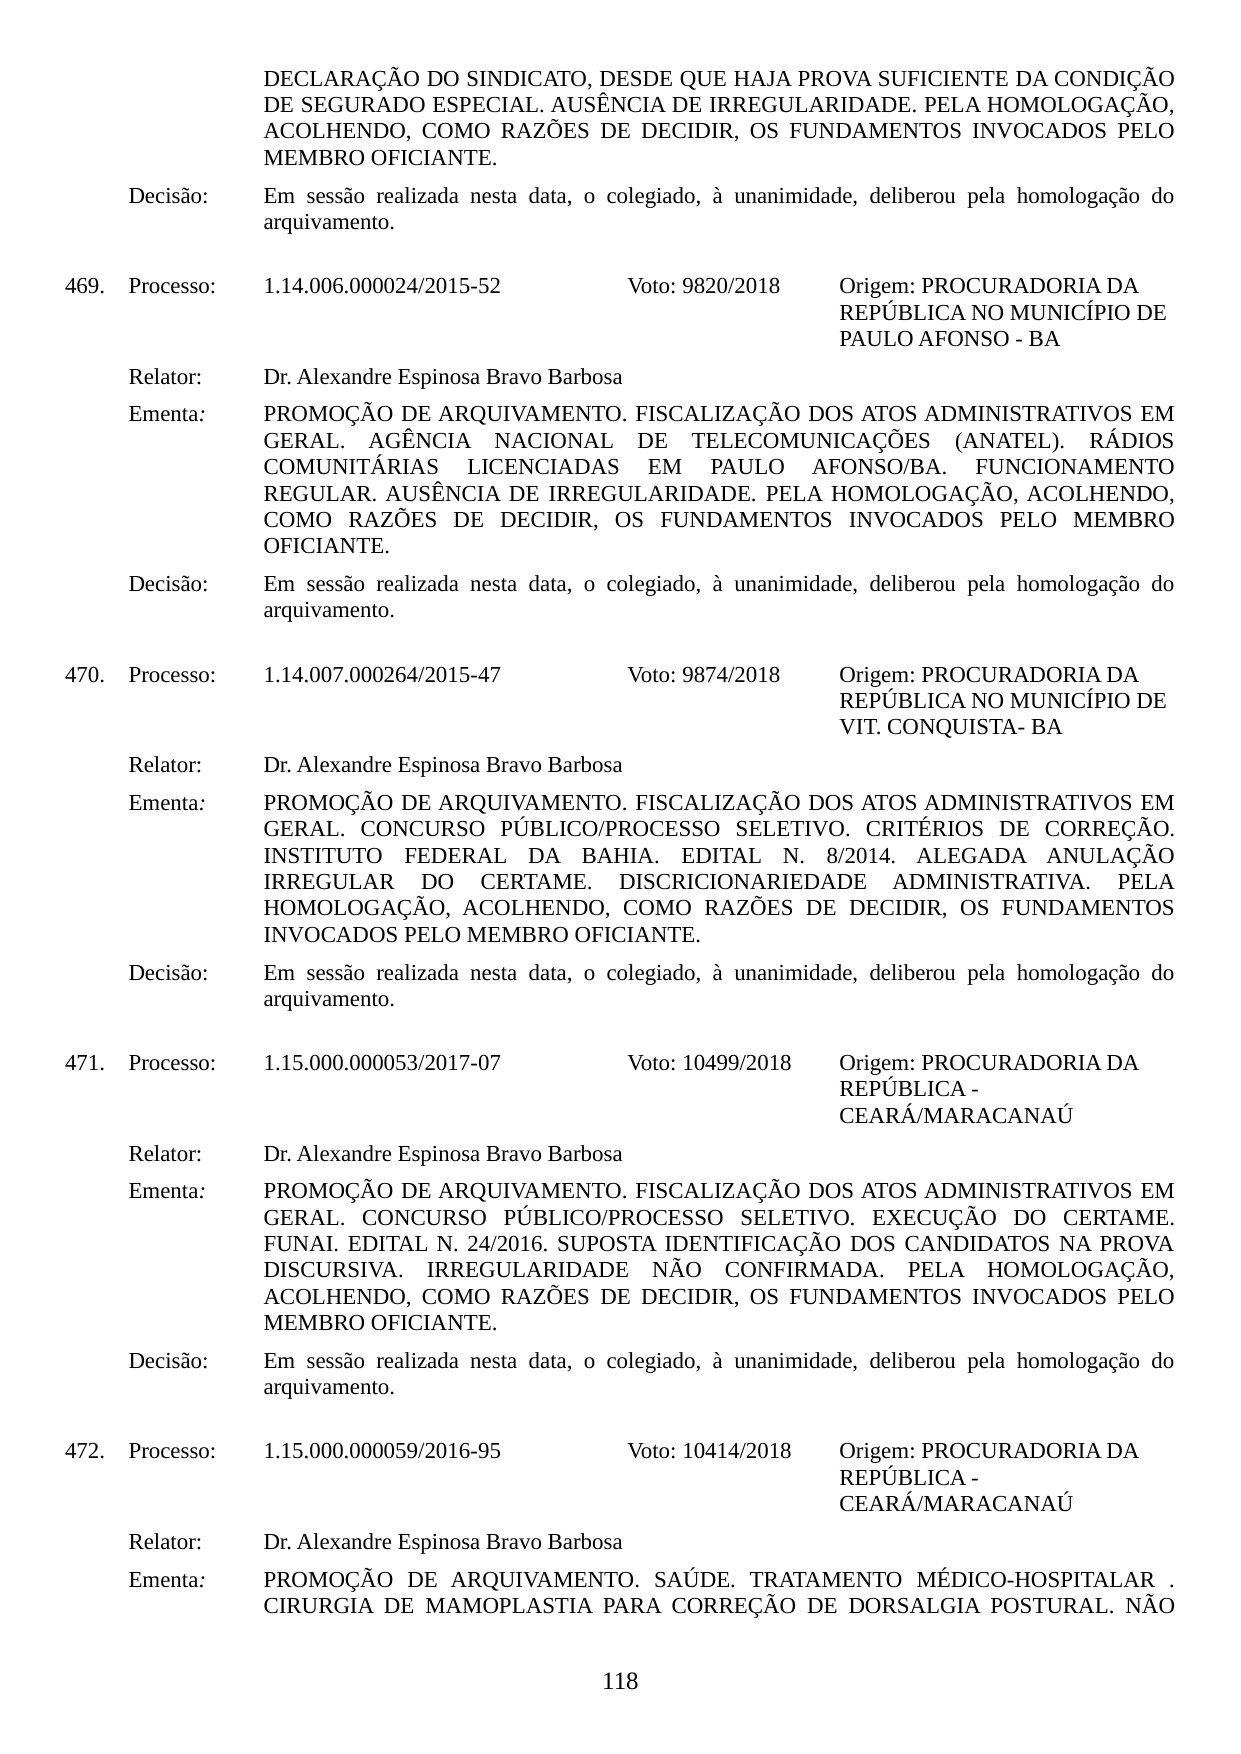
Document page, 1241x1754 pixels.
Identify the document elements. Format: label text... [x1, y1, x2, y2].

table_header 1.15.000.000053/2017-07 [258, 1043, 621, 1134]
table_cell [59, 395, 123, 564]
table_header Origem: PROCURADORIA DA REPÚBLICA - CEARÁ/MARACANAÚ [834, 1043, 1181, 1134]
table_cell PROMOÇÃO DE ARQUIVAMENTO. FISCALIZAÇÃO DOS ATOS ADMINISTRATIVOS EM GERAL. AGÊNCIA NACIONAL DE TELECOMUNICAÇÕES (ANATEL). RÁDIOS COMUNITÁRIAS LICENCIADAS EM PAULO AFONSO/BA. FUNCIONAMENTO REGULAR. AUSÊNCIA DE IRREGULARIDADE. PELA HOMOLOGAÇÃO, ACOLHENDO, COMO RAZÕES DE DECIDIR, OS FUNDAMENTOS INVOCADOS PELO MEMBRO OFICIANTE. [258, 395, 1181, 564]
table_cell Decisão: [123, 564, 257, 628]
table_cell Dr. Alexandre Espinosa Bravo Barbosa [258, 745, 1181, 783]
table_cell [59, 564, 123, 628]
table_cell Dr. Alexandre Espinosa Bravo Barbosa [258, 1134, 1181, 1172]
table_header Processo: [123, 655, 257, 745]
table_header 1.14.007.000264/2015-47 [258, 655, 621, 745]
table_cell PROMOÇÃO DE ARQUIVAMENTO. FISCALIZAÇÃO DOS ATOS ADMINISTRATIVOS EM GERAL. CONCURSO PÚBLICO/PROCESSO SELETIVO. EXECUÇÃO DO CERTAME. FUNAI. EDITAL N. 24/2016. SUPOSTA IDENTIFICAÇÃO DOS CANDIDATOS NA PROVA DISCURSIVA. IRREGULARIDADE NÃO CONFIRMADA. PELA HOMOLOGAÇÃO, ACOLHENDO, COMO RAZÕES DE DECIDIR, OS FUNDAMENTOS INVOCADOS PELO MEMBRO OFICIANTE. [258, 1172, 1181, 1341]
table_cell [59, 745, 123, 783]
table_cell Em sessão realizada nesta data, o colegiado, à unanimidade, deliberou pela homologação do arquivamento. [258, 176, 1181, 240]
table_cell Decisão: [123, 176, 257, 240]
table_header Origem: PROCURADORIA DA REPÚBLICA - CEARÁ/MARACANAÚ [834, 1432, 1181, 1522]
table_header Voto: 10499/2018 [621, 1043, 833, 1134]
table_cell [59, 1134, 123, 1172]
table_cell Relator: [123, 745, 257, 783]
table_cell Dr. Alexandre Espinosa Bravo Barbosa [258, 357, 1181, 395]
table_cell Ementa: [123, 783, 257, 953]
table_header Voto: 10414/2018 [621, 1432, 833, 1522]
table_cell [59, 357, 123, 395]
table_header Voto: 9874/2018 [621, 655, 833, 745]
table_header Processo: [123, 1432, 257, 1522]
table_cell Ementa: [123, 1560, 257, 1624]
table_cell Relator: [123, 1522, 257, 1560]
table_cell Relator: [123, 357, 257, 395]
table_header Processo: [123, 1043, 257, 1134]
table_cell [59, 59, 123, 176]
table_cell [59, 1522, 123, 1560]
table_cell DECLARAÇÃO DO SINDICATO, DESDE QUE HAJA PROVA SUFICIENTE DA CONDIÇÃO DE SEGURADO ESPECIAL. AUSÊNCIA DE IRREGULARIDADE. PELA HOMOLOGAÇÃO, ACOLHENDO, COMO RAZÕES DE DECIDIR, OS FUNDAMENTOS INVOCADOS PELO MEMBRO OFICIANTE. [258, 59, 1181, 176]
table_header 1.15.000.000059/2016-95 [258, 1432, 621, 1522]
table_cell [59, 1560, 123, 1624]
table_cell Decisão: [123, 1341, 257, 1405]
table_header Processo: [123, 266, 257, 357]
table_header Voto: 9820/2018 [621, 266, 833, 357]
table_header Origem: PROCURADORIA DA REPÚBLICA NO MUNICÍPIO DE PAULO AFONSO - BA [834, 266, 1181, 357]
table_cell [59, 1341, 123, 1405]
table_cell [59, 783, 123, 953]
table_cell [123, 59, 257, 176]
table_cell [59, 953, 123, 1017]
table_cell Ementa: [123, 395, 257, 564]
table_cell Ementa: [123, 1172, 257, 1341]
table_header 1.14.006.000024/2015-52 [258, 266, 621, 357]
table_cell [59, 176, 123, 240]
table_cell Em sessão realizada nesta data, o colegiado, à unanimidade, deliberou pela homologação do arquivamento. [258, 564, 1181, 628]
table_header Origem: PROCURADORIA DA REPÚBLICA NO MUNICÍPIO DE VIT. CONQUISTA- BA [834, 655, 1181, 745]
table_header 472. [59, 1432, 123, 1522]
table_cell [59, 1172, 123, 1341]
table_header 469. [59, 266, 123, 357]
table_cell Relator: [123, 1134, 257, 1172]
table_header 470. [59, 655, 123, 745]
table_header 471. [59, 1043, 123, 1134]
table_cell PROMOÇÃO DE ARQUIVAMENTO. FISCALIZAÇÃO DOS ATOS ADMINISTRATIVOS EM GERAL. CONCURSO PÚBLICO/PROCESSO SELETIVO. CRITÉRIOS DE CORREÇÃO. INSTITUTO FEDERAL DA BAHIA. EDITAL N. 8/2014. ALEGADA ANULAÇÃO IRREGULAR DO CERTAME. DISCRICIONARIEDADE ADMINISTRATIVA. PELA HOMOLOGAÇÃO, ACOLHENDO, COMO RAZÕES DE DECIDIR, OS FUNDAMENTOS INVOCADOS PELO MEMBRO OFICIANTE. [258, 783, 1181, 953]
table_cell Em sessão realizada nesta data, o colegiado, à unanimidade, deliberou pela homologação do arquivamento. [258, 1341, 1181, 1405]
table_cell Dr. Alexandre Espinosa Bravo Barbosa [258, 1522, 1181, 1560]
table_cell Em sessão realizada nesta data, o colegiado, à unanimidade, deliberou pela homologação do arquivamento. [258, 953, 1181, 1017]
table_cell Decisão: [123, 953, 257, 1017]
table_cell PROMOÇÃO DE ARQUIVAMENTO. SAÚDE. TRATAMENTO MÉDICO-HOSPITALAR . CIRURGIA DE MAMOPLASTIA PARA CORREÇÃO DE DORSALGIA POSTURAL. NÃO [258, 1560, 1181, 1624]
